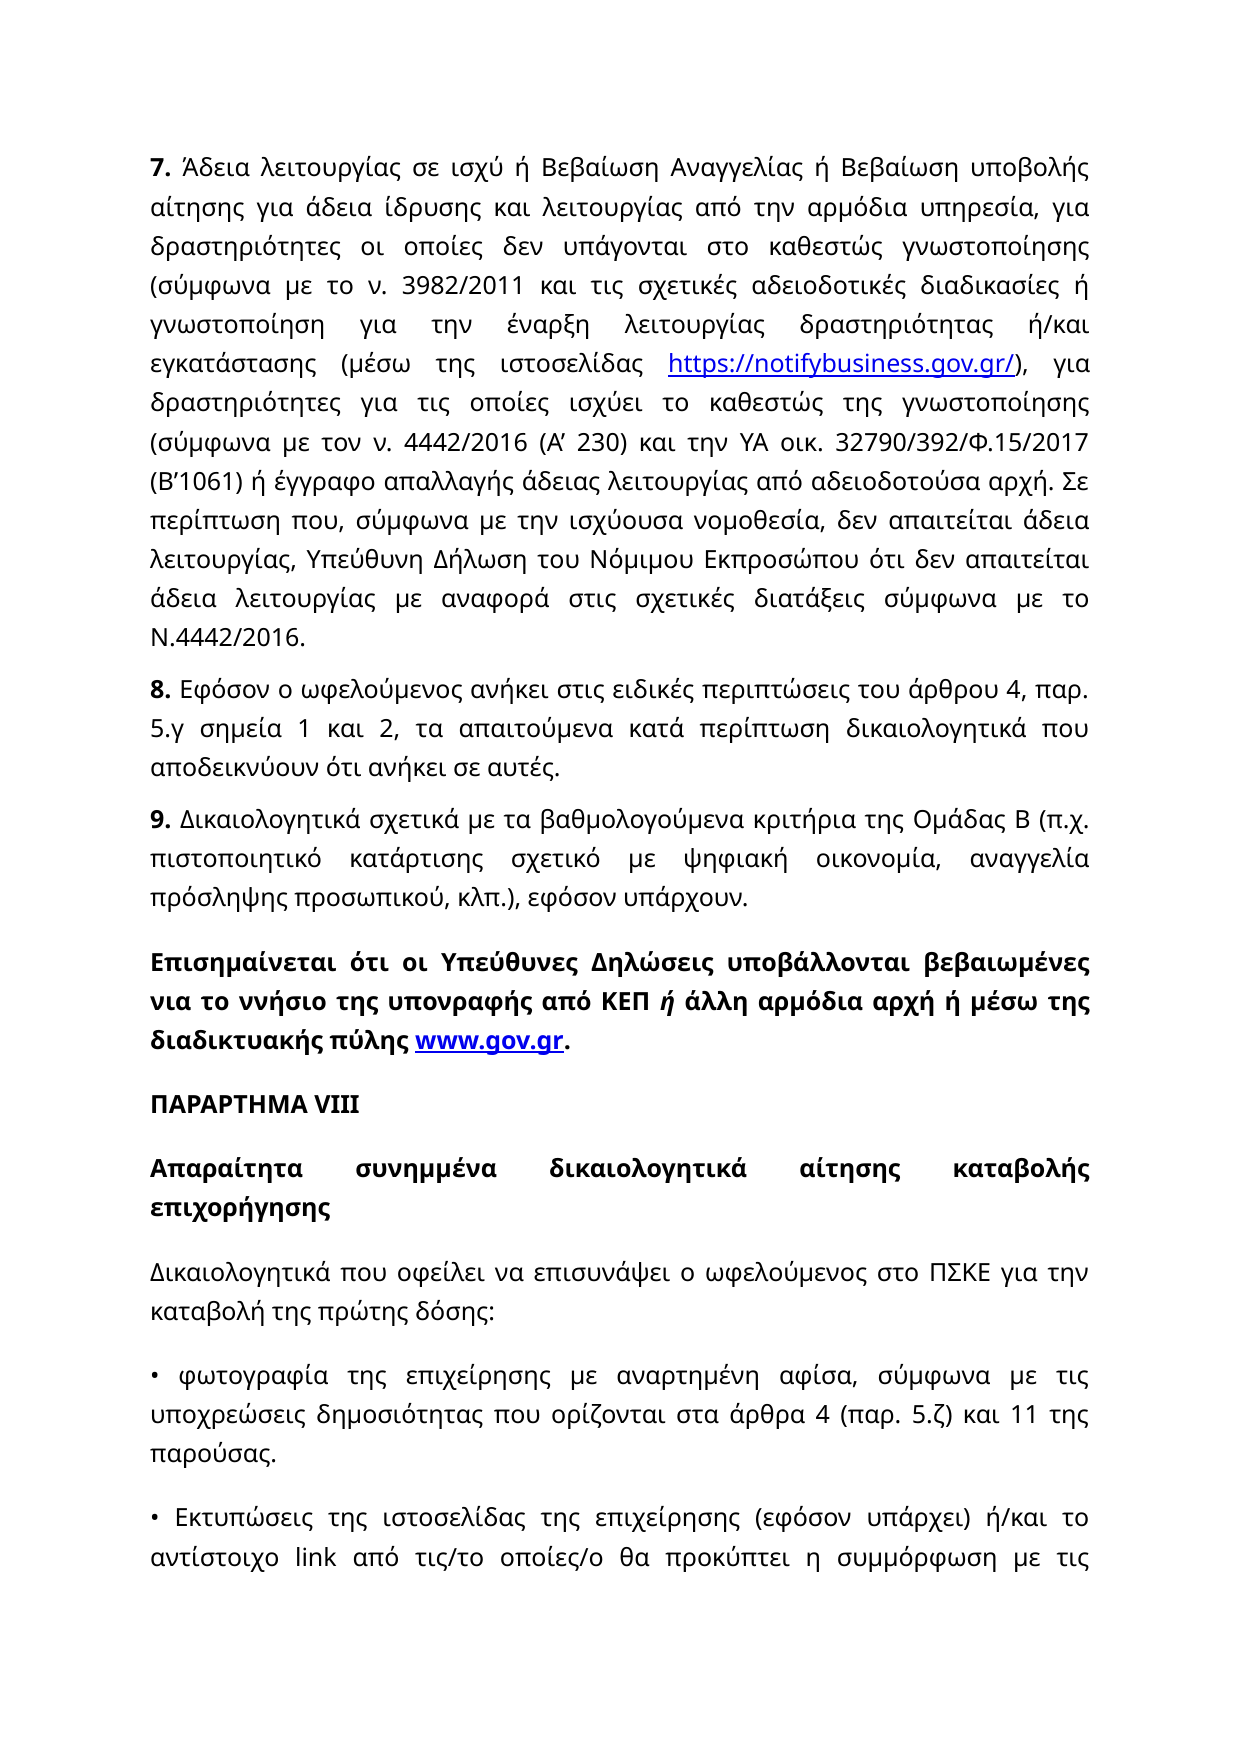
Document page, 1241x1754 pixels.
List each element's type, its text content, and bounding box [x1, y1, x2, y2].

text 9. Δικαιολογητικά σχετικά με τα βαθμολογούμενα κριτήρια της Ομάδας Β (π.χ. πιστοποιητικό κατάρτισης σχετικό με ψηφιακή οικονομία, αναγγελία πρόσληψης προσωπικού, κλπ.), εφόσον υπάρχουν. [150, 802, 1090, 914]
text Επισημαίνεται ότι οι Υπεύθυνες Δηλώσεις υποβάλλονται βεβαιωμένες νια το ννήσιο της υπονραφής από ΚΕΠ ή άλλη αρμόδια αρχή ή μέσω της διαδικτυακής πύλης www.gov.gr. [150, 944, 1090, 1057]
text • φωτογραφία της επιχείρησης με αναρτημένη αφίσα, σύμφωνα με τις υποχρεώσεις δημοσιότητας που ορίζονται στα άρθρα 4 (παρ. 5.ζ) και 11 της παρούσας. [150, 1357, 1090, 1470]
text Δικαιολογητικά που οφείλει να επισυνάψει ο ωφελούμενος στο ΠΣΚΕ για την καταβολή της πρώτης δόσης: [150, 1254, 1090, 1327]
text • Εκτυπώσεις της ιστοσελίδας της επιχείρησης (εφόσον υπάρχει) ή/και το αντίστοιχο link από τις/το οποίες/ο θα προκύπτει η συμμόρφωση με τις [150, 1500, 1090, 1573]
text 8. Εφόσον ο ωφελούμενος ανήκει στις ειδικές περιπτώσεις του άρθρου 4, παρ. 5.γ σημεία 1 και 2, τα απαιτούμενα κατά περίπτωση δικαιολογητικά που αποδεικνύουν ότι ανήκει σε αυτές. [150, 672, 1090, 784]
text 7. Άδεια λειτουργίας σε ισχύ ή Βεβαίωση Αναγγελίας ή Βεβαίωση υποβολής αίτησης για άδεια ίδρυσης και λειτουργίας από την αρμόδια υπηρεσία, για δραστηριότητες οι οποίες δεν υπάγονται στο καθεστώς γνωστοποίησης (σύμφωνα με το ν. 3982/2011 και τις σχετικές αδειοδοτικές διαδικασίες ή γνωστοποίηση για την έναρξη λειτουργίας δραστηριότητας ή/και εγκατάστασης (μέσω της ιστοσελίδας https://notifybusiness.gov.gr/), για δραστηριότητες για τις οποίες ισχύει το καθεστώς της γνωστοποίησης (σύμφωνα με τον ν. 4442/2016 (Α’ 230) και την ΥΑ οικ. 32790/392/Φ.15/2017 (Β’1061) ή έγγραφο απαλλαγής άδειας λειτουργίας από αδειοδοτούσα αρχή. Σε περίπτωση που, σύμφωνα με την ισχύουσα νομοθεσία, δεν απαιτείται άδεια λειτουργίας, Υπεύθυνη Δήλωση του Νόμιμου Εκπροσώπου ότι δεν απαιτείται άδεια λειτουργίας με αναφορά στις σχετικές διατάξεις σύμφωνα με το Ν.4442/2016. [150, 150, 1090, 654]
text Απαραίτητα συνημμένα δικαιολογητικά αίτησης καταβολής επιχορήγησης [150, 1151, 1090, 1224]
text ΠΑΡΑΡΤΗΜΑ VIII [150, 1087, 1090, 1121]
